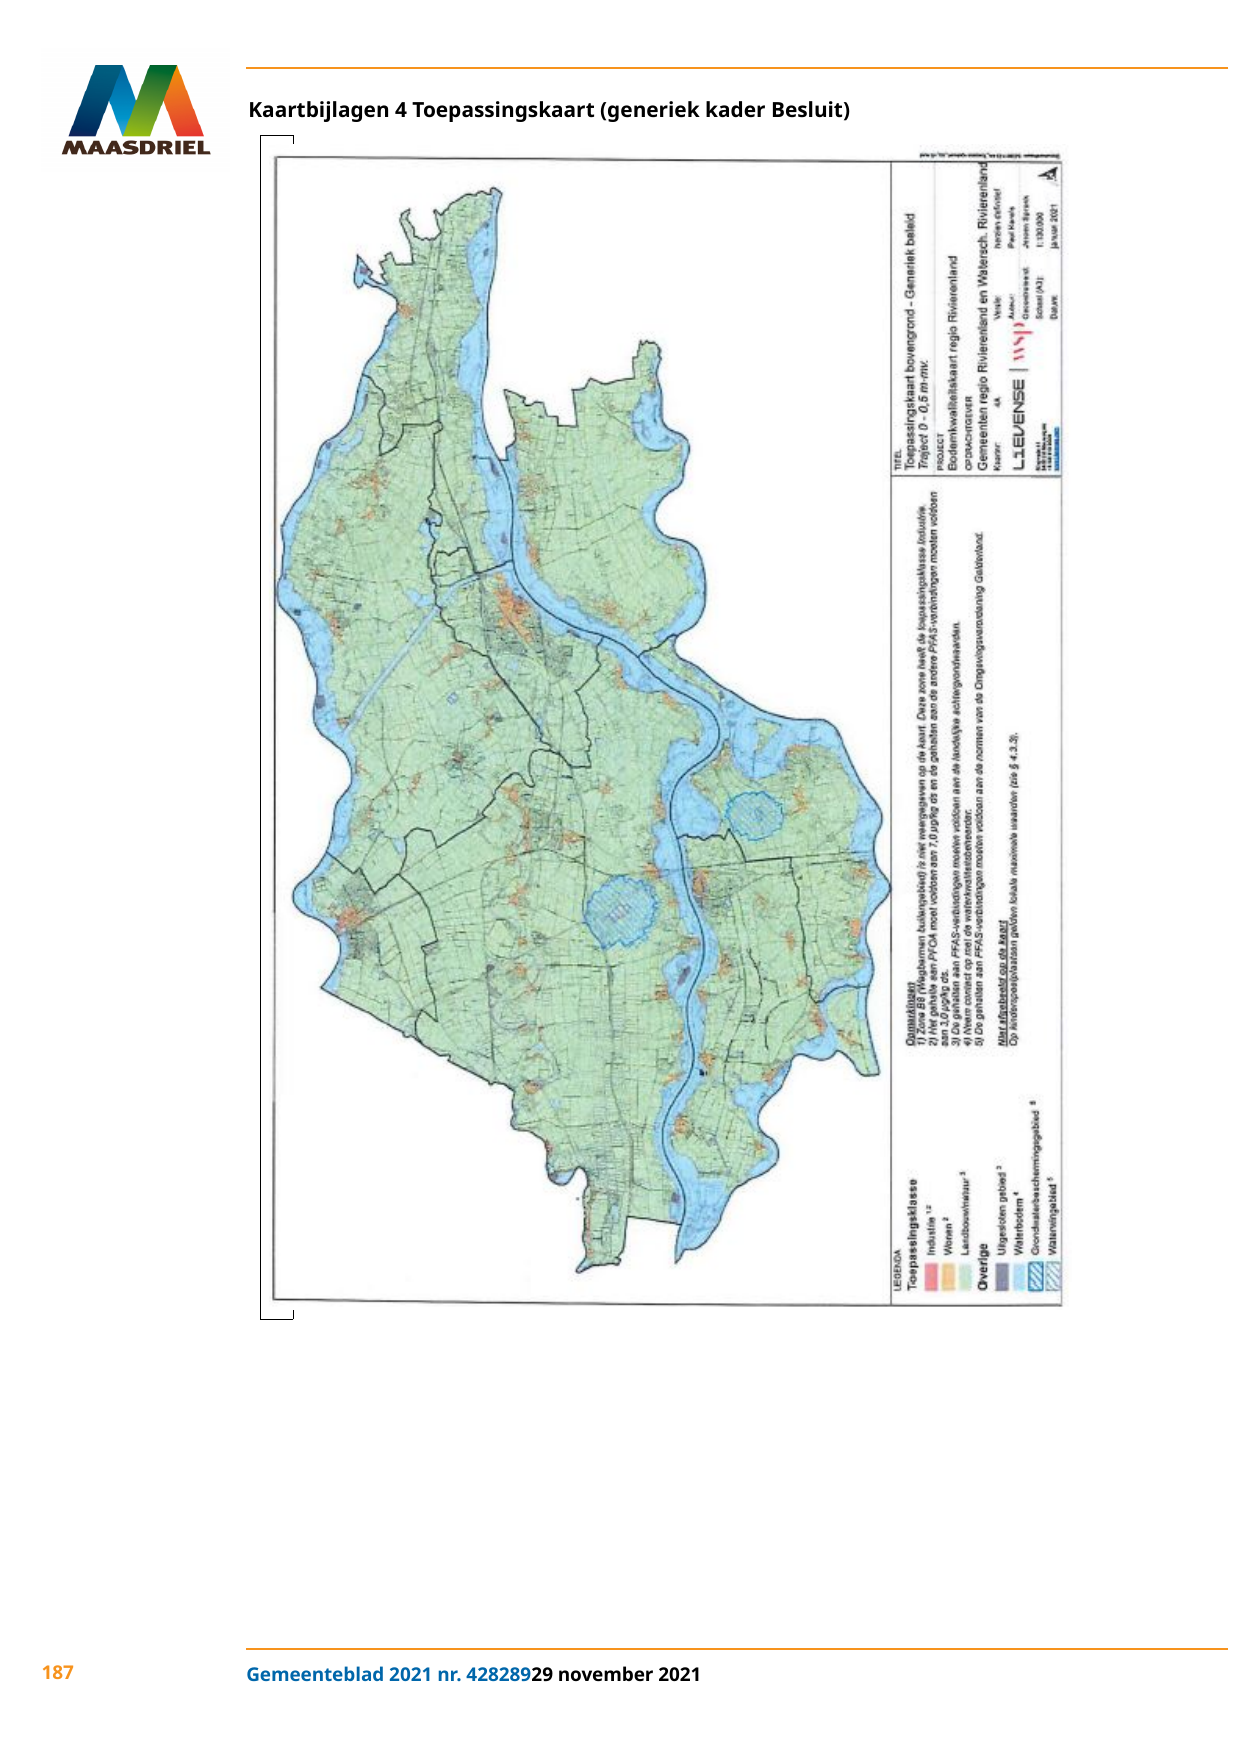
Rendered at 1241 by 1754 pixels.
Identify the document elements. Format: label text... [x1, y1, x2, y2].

picture [268, 144, 1072, 1310]
picture [41, 47, 231, 172]
text Kaartbijlagen 4 Toepassingskaart (generiek kader Besluit) [248, 95, 1152, 123]
